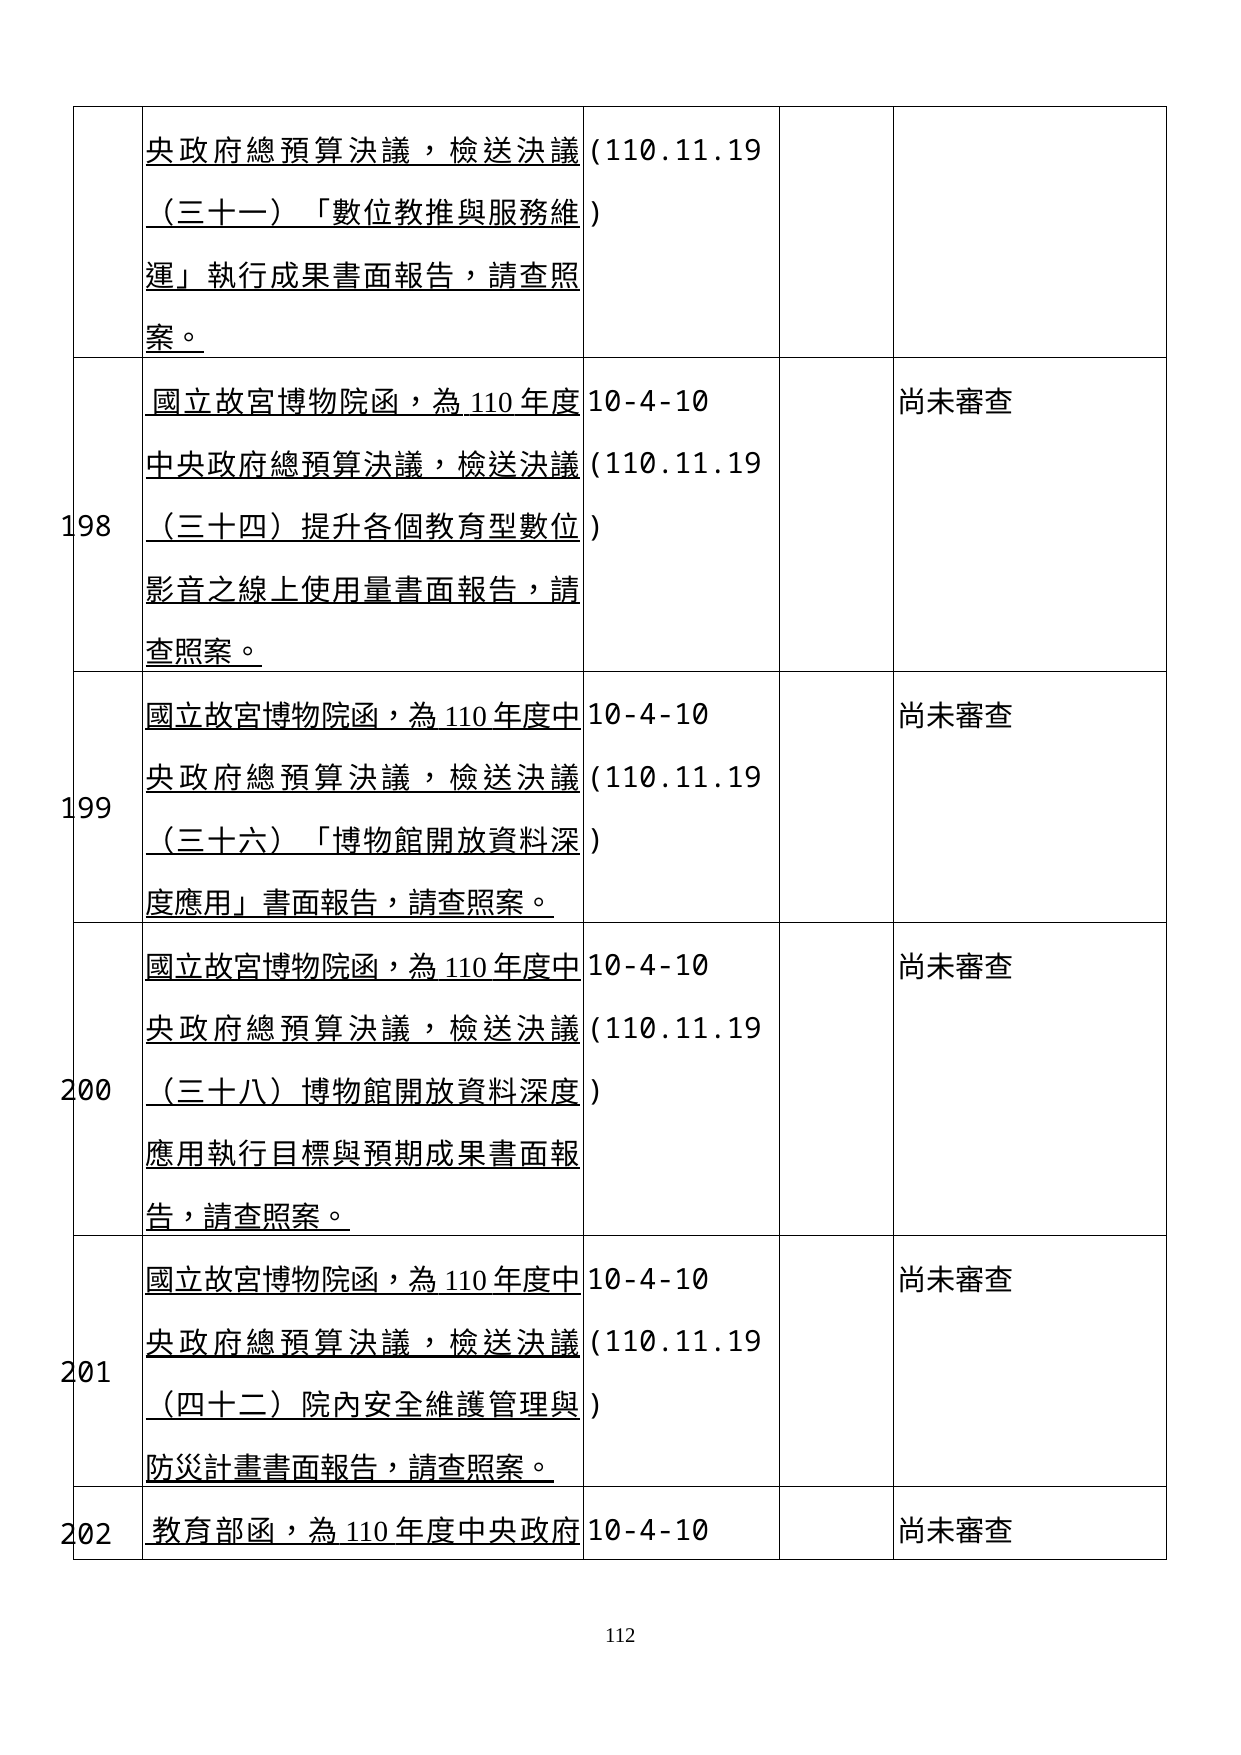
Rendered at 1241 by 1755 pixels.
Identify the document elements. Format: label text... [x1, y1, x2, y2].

table_cell 國立故宮博物院函，為110年度中央政府總預算決議，檢送決議（三十四）提升各個教育型數位影音之線上使用量書面報告，請查照案。 [143, 358, 583, 671]
table_cell 國立故宮博物院函，為110年度中央政府總預算決議，檢送決議（三十六）「博物館開放資料深度應用」書面報告，請查照案。 [143, 672, 583, 922]
table_cell (110.11.19) [584, 107, 779, 357]
table_cell [780, 923, 893, 1235]
table_cell [780, 107, 893, 357]
table_cell [780, 672, 893, 922]
table_cell [74, 1487, 142, 1559]
table_cell 尚未審查 [894, 1487, 1166, 1559]
table_cell [780, 1236, 893, 1486]
table_cell [74, 923, 142, 1235]
table_cell [74, 358, 142, 671]
table_cell 10-4-10 (110.11.19) [584, 923, 779, 1235]
table_cell 國立故宮博物院函，為110年度中央政府總預算決議，檢送決議（四十二）院內安全維護管理與防災計畫書面報告，請查照案。 [143, 1236, 583, 1486]
table_cell 尚未審查 [894, 923, 1166, 1235]
table_cell 國立故宮博物院函，為110年度中央政府總預算決議，檢送決議（三十八）博物館開放資料深度應用執行目標與預期成果書面報告，請查照案。 [143, 923, 583, 1235]
table_cell [74, 672, 142, 922]
table_cell 10-4-10 [584, 1487, 779, 1559]
table_cell 10-4-10 (110.11.19) [584, 1236, 779, 1486]
table_cell [780, 358, 893, 671]
table_cell [780, 1487, 893, 1559]
table_cell 央政府總預算決議，檢送決議（三十一）「數位教推與服務維運」執行成果書面報告，請查照案。 [143, 107, 583, 357]
table_cell [74, 107, 142, 357]
table_cell 教育部函，為110年度中央政府 [143, 1487, 583, 1559]
table_cell 尚未審查 [894, 1236, 1166, 1486]
table_cell 10-4-10 (110.11.19) [584, 358, 779, 671]
table_cell 尚未審查 [894, 672, 1166, 922]
table_cell 尚未審查 [894, 358, 1166, 671]
table_cell [894, 107, 1166, 357]
table_cell [74, 1236, 142, 1486]
table_cell 10-4-10 (110.11.19) [584, 672, 779, 922]
